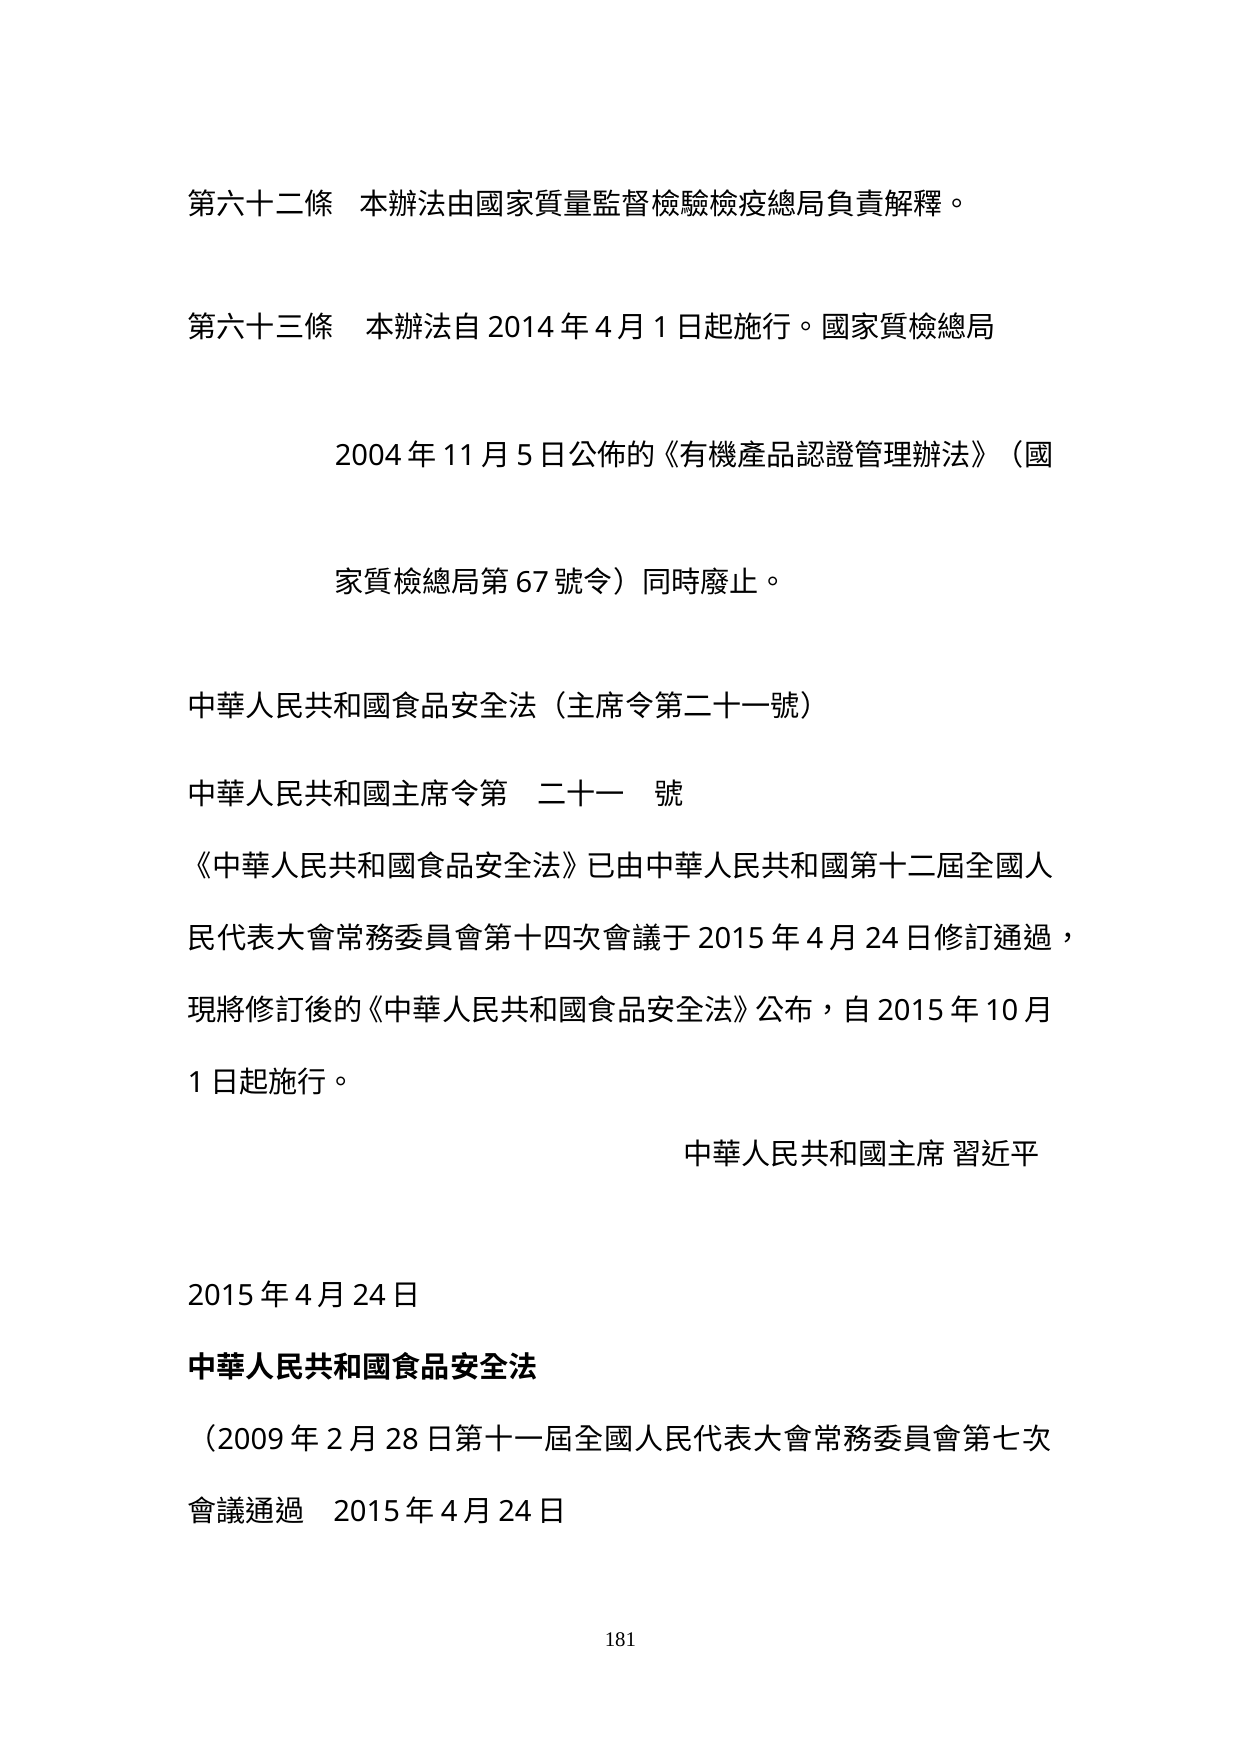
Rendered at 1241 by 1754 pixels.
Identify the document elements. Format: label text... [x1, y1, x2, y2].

text 中華人民共和國主席令第 二十一 號 [187, 771, 1053, 813]
subtitle 第六十二條 本辦法由國家質量監督檢驗檢疫總局負責解釋。 [187, 164, 1053, 239]
subtitle 中華人民共和國食品安全法（主席令第二十一號） [187, 666, 1053, 741]
text （2009年2月28日第十一屆全國人民代表大會常務委員會第七次會議通過 2015年4月24日 [187, 1415, 1053, 1530]
subtitle 第六十三條 本辦法自2014年4月1日起施行。國家質檢總局2004年11月5日公佈的《有機產品認證管理辦法》（國家質檢總局第67號令）同時廢止。 [187, 288, 1053, 618]
text 《中華人民共和國食品安全法》已由中華人民共和國第十二屆全國人民代表大會常務委員會第十四次會議于2015年4月24日修訂通過，現將修訂後的《中華人民共和國食品安全法》公布，自2015年10月1日起施行。 [187, 843, 1053, 1101]
text 中華人民共和國主席 習近平 [187, 1130, 1053, 1173]
text 中華人民共和國食品安全法 [187, 1343, 1053, 1386]
text 2015年4月24日 [187, 1202, 1053, 1314]
